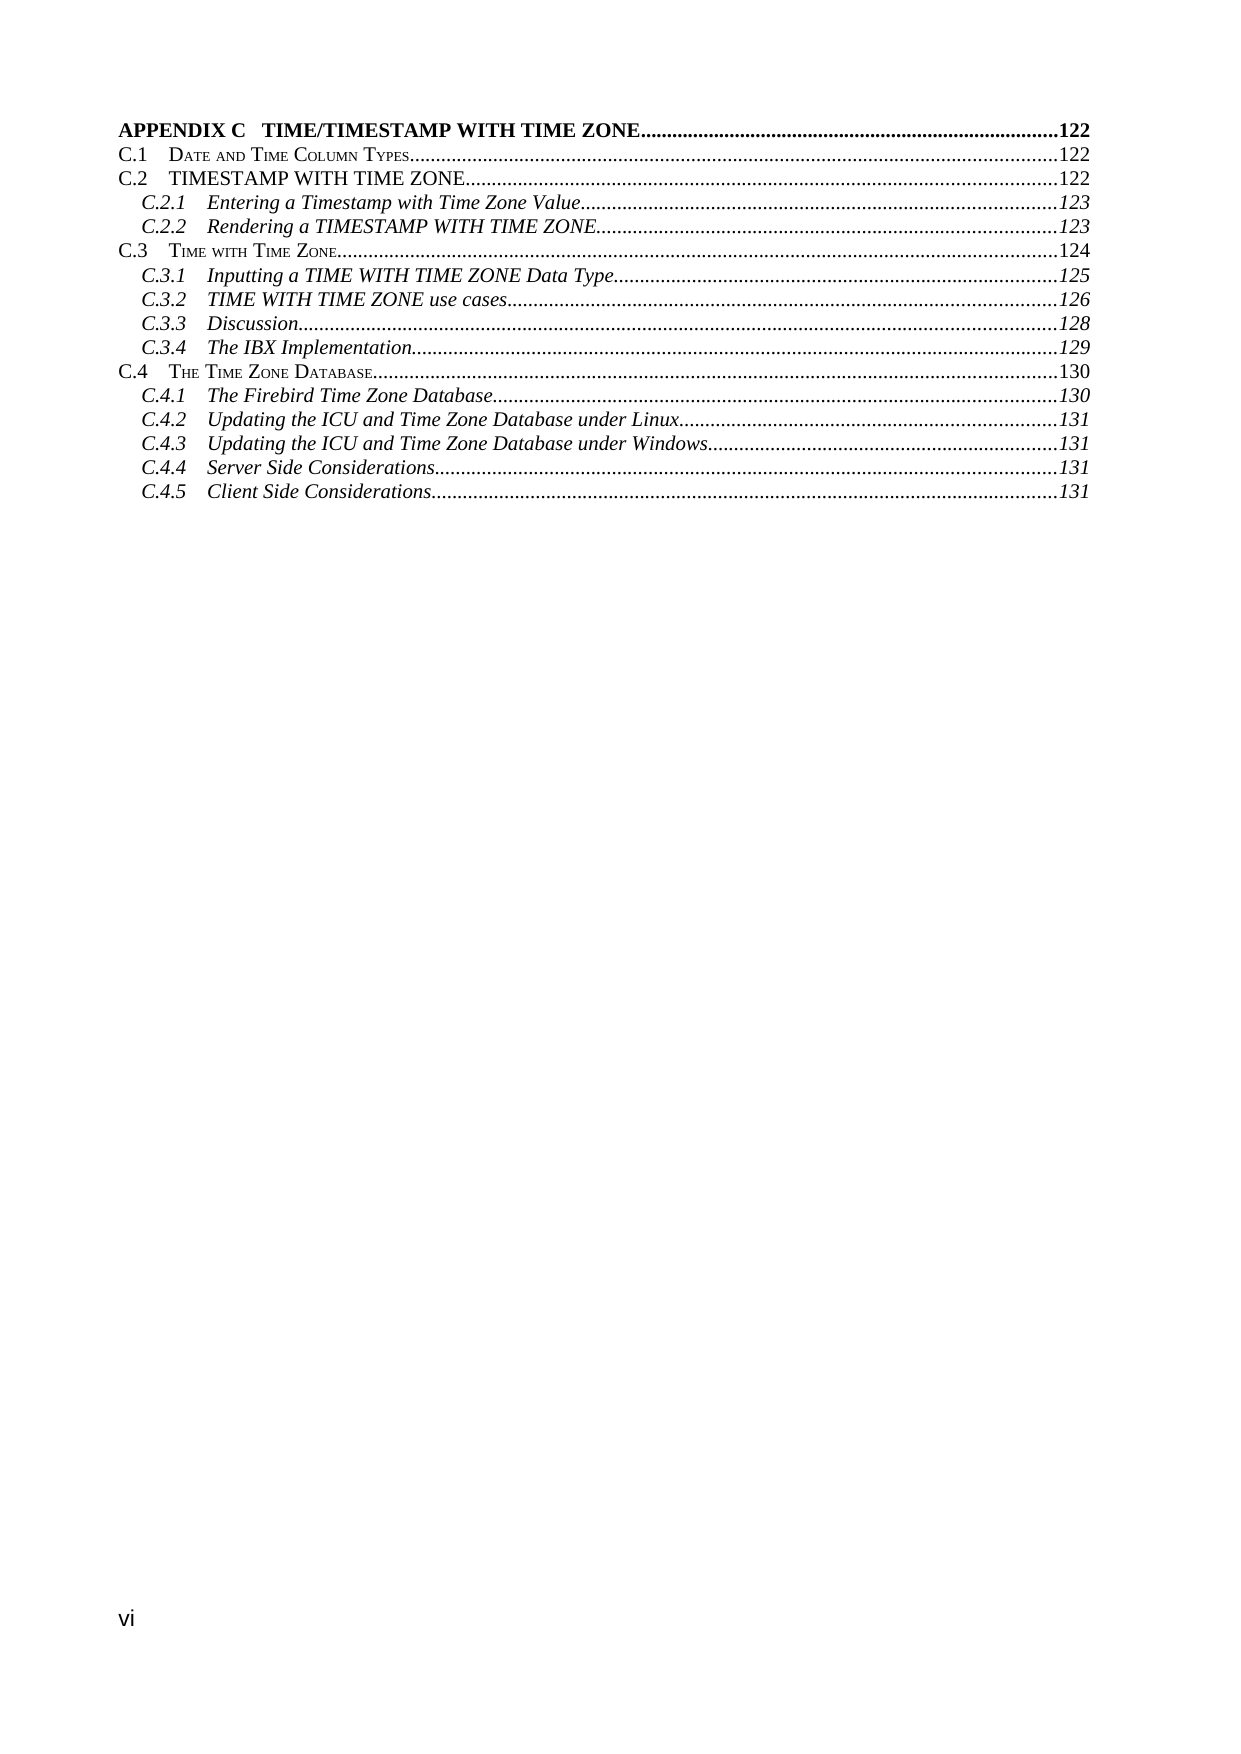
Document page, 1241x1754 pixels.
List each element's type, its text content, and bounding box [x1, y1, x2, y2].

text C.4 The Time Zone Database 130 [118, 359, 1122, 383]
text C.3.3 Discussion 128 [141, 311, 1122, 335]
text C.2.1 Entering a Timestamp with Time Zone Value 123 [141, 190, 1122, 214]
text C.3.4 The IBX Implementation 129 [141, 335, 1122, 359]
text C.4.5 Client Side Considerations 131 [141, 479, 1122, 503]
text Appendix C TIME/TIMESTAMP with TIME ZONE 122 [118, 118, 1122, 142]
text C.3 Time with Time Zone 124 [118, 238, 1122, 262]
text C.3.2 TIME WITH TIME ZONE use cases 126 [141, 287, 1122, 311]
text C.3.1 Inputting a TIME WITH TIME ZONE Data Type 125 [141, 262, 1122, 287]
text C.4.3 Updating the ICU and Time Zone Database under Windows 131 [141, 431, 1122, 455]
text C.2.2 Rendering a TIMESTAMP WITH TIME ZONE 123 [141, 214, 1122, 238]
text C.4.2 Updating the ICU and Time Zone Database under Linux 131 [141, 407, 1122, 431]
text C.1 Date and Time Column Types 122 [118, 142, 1122, 166]
text C.4.4 Server Side Considerations 131 [141, 455, 1122, 479]
text C.2 TIMESTAMP WITH TIME ZONE 122 [118, 166, 1122, 190]
text C.4.1 The Firebird Time Zone Database 130 [141, 383, 1122, 407]
